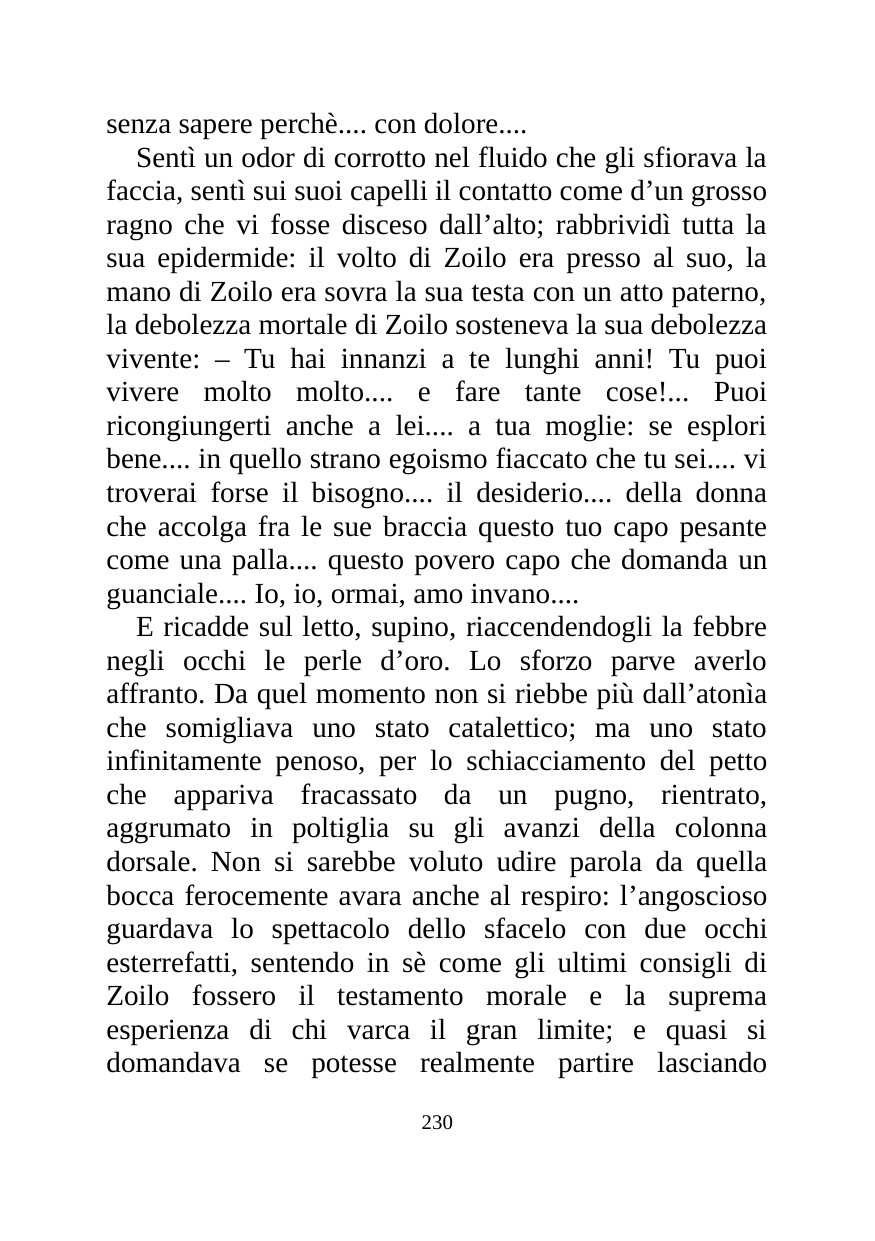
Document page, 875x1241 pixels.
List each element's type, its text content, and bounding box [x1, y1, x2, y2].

text Sentì un odor di corrotto nel fluido che gli sfiorava la faccia, sentì sui suoi capelli il contatto come d’un grosso ragno che vi fosse disceso dall’alto; rabbrividì tutta la sua epidermide: il volto di Zoilo era presso al suo, la mano di Zoilo era sovra la sua testa con un atto paterno, la debolezza mortale di Zoilo sosteneva la sua debolezza vivente: – Tu hai innanzi a te lunghi anni! Tu puoi vivere molto molto.... e fare tante cose!... Puoi ricongiungerti anche a lei.... a tua moglie: se esplori bene.... in quello strano egoismo fiaccato che tu sei.... vi troverai forse il bisogno.... il desiderio.... della donna che accolga fra le sue braccia questo tuo capo pesante come una palla.... questo povero capo che domanda un guanciale.... Io, io, ormai, amo invano.... [106, 140, 768, 609]
text E ricadde sul letto, supino, riaccendendogli la febbre negli occhi le perle d’oro. Lo sforzo parve averlo affranto. Da quel momento non si riebbe più dall’atonìa che somigliava uno stato catalettico; ma uno stato infinitamente penoso, per lo schiacciamento del petto che appariva fracassato da un pugno, rientrato, aggrumato in poltiglia su gli avanzi della colonna dorsale. Non si sarebbe voluto udire parola da quella bocca ferocemente avara anche al respiro: l’angoscioso guardava lo spettacolo dello sfacelo con due occhi esterrefatti, sentendo in sè come gli ultimi consigli di Zoilo fossero il testamento morale e la suprema esperienza di chi varca il gran limite; e quasi si domandava se potesse realmente partire lasciando [106, 609, 768, 1079]
text senza sapere perchè.... con dolore.... [106, 106, 768, 140]
